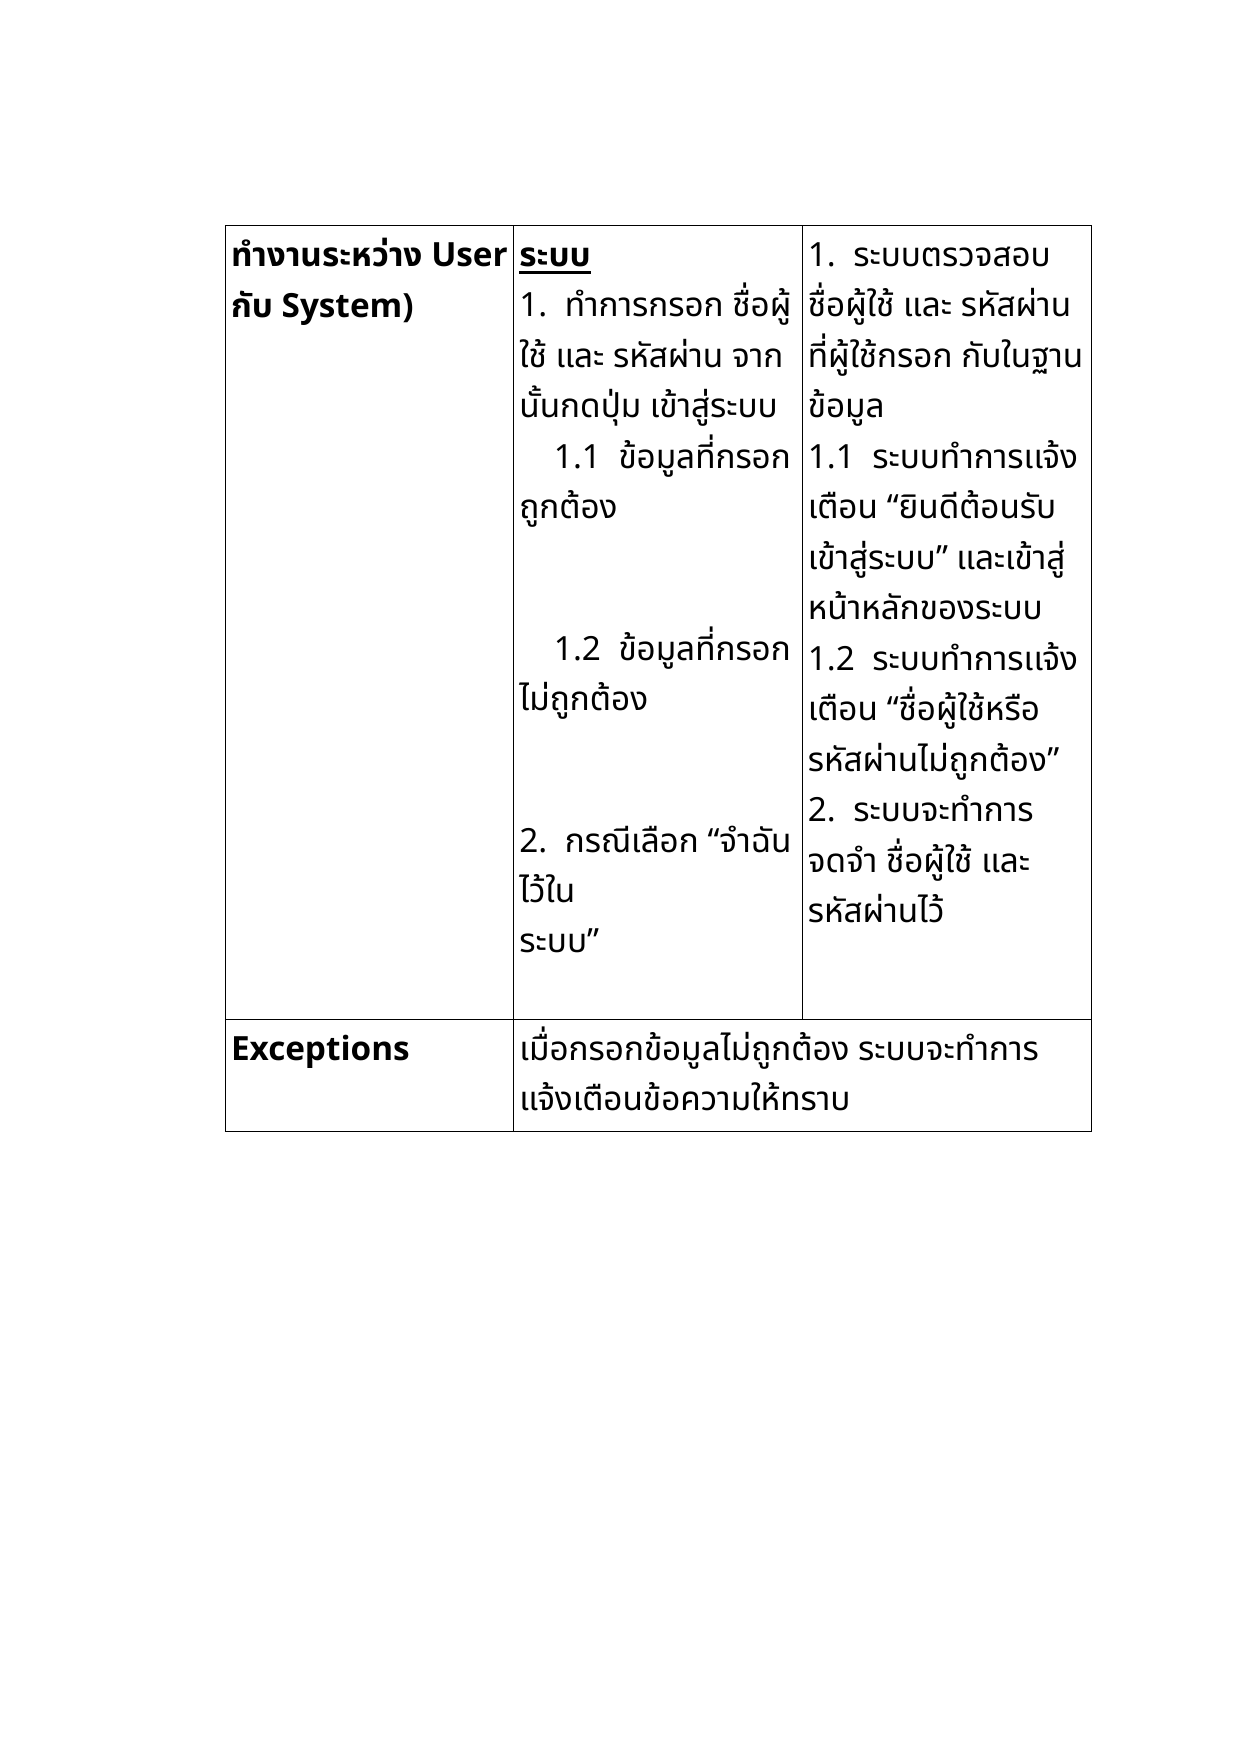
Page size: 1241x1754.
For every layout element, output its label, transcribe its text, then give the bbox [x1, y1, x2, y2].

table_cell Exceptions [226, 1020, 513, 1131]
table_cell ทำงานระหว่าง User กับ System) [226, 226, 513, 1019]
table_cell เมื่อกรอกข้อมูลไม่ถูกต้อง ระบบจะทำการแจ้งเตือนข้อความให้ทราบ [514, 1020, 1091, 1131]
table_cell 1. ระบบตรวจสอบ ชื่อผู้ใช้ และ รหัสผ่าน ที่ผู้ใช้กรอก กับในฐานข้อมูล 1.1 ระบบทำการเเจ้งเตือน “ยินดีต้อนรับเข้าสู่ระบบ” และเข้าสู่หน้าหลักของระบบ 1.2 ระบบทำการเเจ้งเตือน “ชื่อผู้ใช้หรือรหัสผ่านไม่ถูกต้อง” 2. ระบบจะทำการจดจำ ชื่อผู้ใช้ และรหัสผ่านไว้ [803, 226, 1091, 1019]
table_cell ระบบ 1. ทำการกรอก ชื่อผู้ใช้ และ รหัสผ่าน จากนั้นกดปุ่ม เข้าสู่ระบบ 1.1 ข้อมูลที่กรอกถูกต้อง 1.2 ข้อมูลที่กรอกไม่ถูกต้อง 2. กรณีเลือก “จำฉันไว้ใน ระบบ” [514, 226, 802, 1019]
